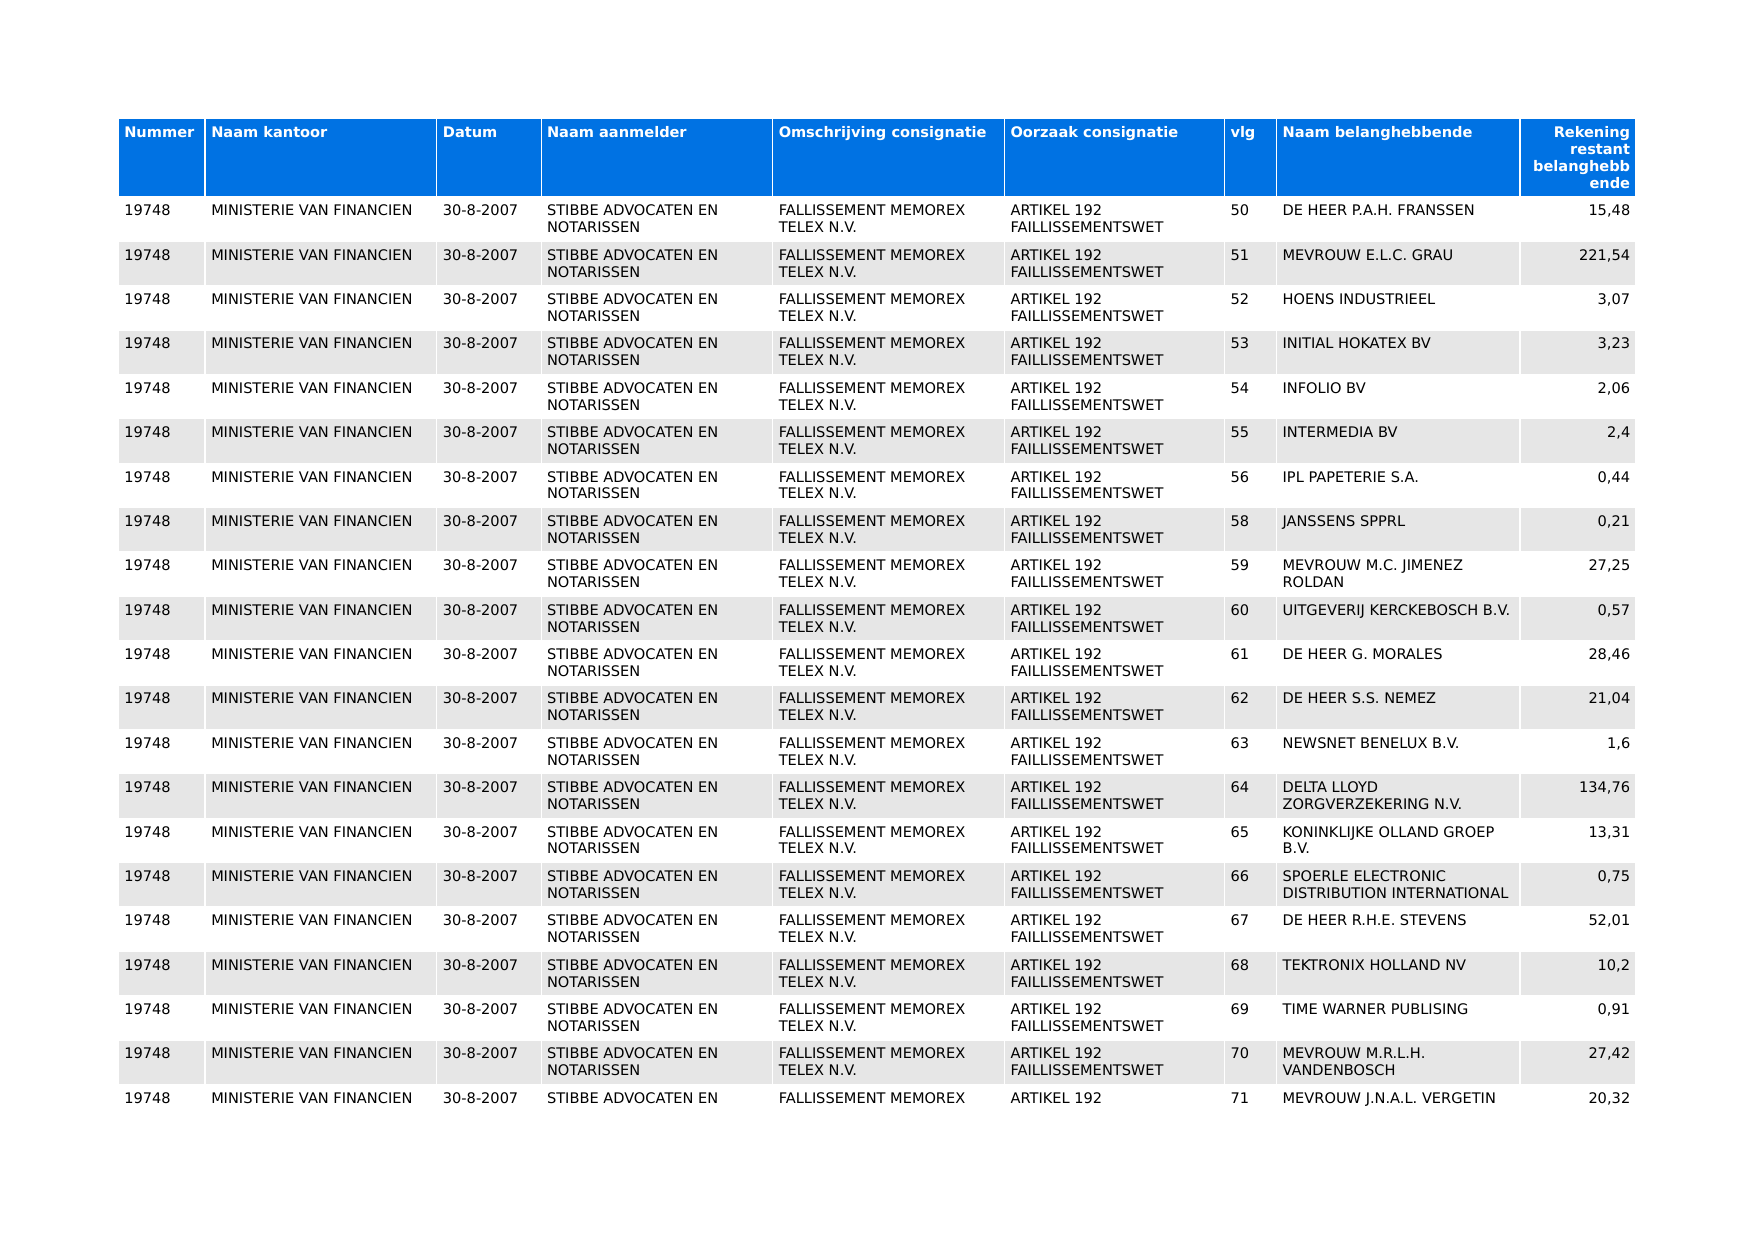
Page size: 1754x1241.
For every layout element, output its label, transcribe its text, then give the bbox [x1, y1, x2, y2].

table_cell 30-8-2007 [437, 198, 541, 241]
table_cell STIBBE ADVOCATEN EN NOTARISSEN [542, 952, 772, 995]
table_cell 3,07 [1521, 286, 1635, 329]
table_cell 19748 [119, 1041, 204, 1084]
table_cell 52,01 [1521, 908, 1635, 951]
table_cell TEKTRONIX HOLLAND NV [1277, 952, 1519, 995]
table_cell MINISTERIE VAN FINANCIEN [206, 508, 436, 551]
table_cell FALLISSEMENT MEMOREX TELEX N.V. [773, 641, 1004, 684]
table_cell 30-8-2007 [437, 1085, 541, 1111]
table_cell MINISTERIE VAN FINANCIEN [206, 952, 436, 995]
table_cell 19748 [119, 863, 204, 906]
table_cell 30-8-2007 [437, 952, 541, 995]
table_cell 15,48 [1521, 198, 1635, 241]
table_header Naam kantoor [206, 119, 436, 196]
table_cell MINISTERIE VAN FINANCIEN [206, 730, 436, 773]
table_cell 30-8-2007 [437, 1041, 541, 1084]
table_cell MINISTERIE VAN FINANCIEN [206, 686, 436, 729]
table_cell MINISTERIE VAN FINANCIEN [206, 419, 436, 463]
table_cell STIBBE ADVOCATEN EN NOTARISSEN [542, 286, 772, 329]
table_cell 2,06 [1521, 375, 1635, 418]
table_cell MINISTERIE VAN FINANCIEN [206, 819, 436, 862]
table_cell HOENS INDUSTRIEEL [1277, 286, 1519, 329]
table_cell 19748 [119, 819, 204, 862]
table_cell ARTIKEL 192 FAILLISSEMENTSWET [1005, 464, 1224, 507]
table_cell MINISTERIE VAN FINANCIEN [206, 641, 436, 684]
table_cell FALLISSEMENT MEMOREX TELEX N.V. [773, 331, 1004, 374]
table_header Datum [437, 119, 541, 196]
table_cell MINISTERIE VAN FINANCIEN [206, 597, 436, 640]
table_cell ARTIKEL 192 FAILLISSEMENTSWET [1005, 641, 1224, 684]
table_header vlg [1225, 119, 1276, 196]
table_cell 70 [1225, 1041, 1276, 1084]
table_cell FALLISSEMENT MEMOREX TELEX N.V. [773, 686, 1004, 729]
table_cell 19748 [119, 908, 204, 951]
table_cell ARTIKEL 192 FAILLISSEMENTSWET [1005, 730, 1224, 773]
table_cell STIBBE ADVOCATEN EN NOTARISSEN [542, 996, 772, 1039]
table_cell 30-8-2007 [437, 553, 541, 596]
table_cell MINISTERIE VAN FINANCIEN [206, 286, 436, 329]
table_cell ARTIKEL 192 FAILLISSEMENTSWET [1005, 686, 1224, 729]
table_cell 30-8-2007 [437, 863, 541, 906]
table_cell 19748 [119, 553, 204, 596]
table_cell ARTIKEL 192 FAILLISSEMENTSWET [1005, 198, 1224, 241]
table_cell 0,57 [1521, 597, 1635, 640]
table_cell UITGEVERIJ KERCKEBOSCH B.V. [1277, 597, 1519, 640]
table_cell SPOERLE ELECTRONIC DISTRIBUTION INTERNATIONAL [1277, 863, 1519, 906]
table_cell STIBBE ADVOCATEN EN NOTARISSEN [542, 508, 772, 551]
table_header Naam belanghebbende [1277, 119, 1519, 196]
table_cell 63 [1225, 730, 1276, 773]
table_cell 21,04 [1521, 686, 1635, 729]
table_cell ARTIKEL 192 FAILLISSEMENTSWET [1005, 553, 1224, 596]
table_cell FALLISSEMENT MEMOREX TELEX N.V. [773, 508, 1004, 551]
table_cell MINISTERIE VAN FINANCIEN [206, 1041, 436, 1084]
table_cell FALLISSEMENT MEMOREX TELEX N.V. [773, 730, 1004, 773]
table_cell ARTIKEL 192 FAILLISSEMENTSWET [1005, 1041, 1224, 1084]
table_cell 19748 [119, 774, 204, 818]
table_cell 19748 [119, 419, 204, 463]
table_cell 0,44 [1521, 464, 1635, 507]
table_cell 51 [1225, 242, 1276, 285]
table_cell FALLISSEMENT MEMOREX TELEX N.V. [773, 242, 1004, 285]
table_cell STIBBE ADVOCATEN EN NOTARISSEN [542, 863, 772, 906]
table_cell 54 [1225, 375, 1276, 418]
table_cell 71 [1225, 1085, 1276, 1111]
table_cell STIBBE ADVOCATEN EN NOTARISSEN [542, 774, 772, 818]
table_cell 221,54 [1521, 242, 1635, 285]
table_cell STIBBE ADVOCATEN EN NOTARISSEN [542, 597, 772, 640]
table_cell MINISTERIE VAN FINANCIEN [206, 908, 436, 951]
table_cell STIBBE ADVOCATEN EN NOTARISSEN [542, 375, 772, 418]
table_cell MINISTERIE VAN FINANCIEN [206, 375, 436, 418]
table_cell 65 [1225, 819, 1276, 862]
table_cell 58 [1225, 508, 1276, 551]
table_cell MINISTERIE VAN FINANCIEN [206, 553, 436, 596]
table_cell 19748 [119, 375, 204, 418]
table_cell FALLISSEMENT MEMOREX TELEX N.V. [773, 553, 1004, 596]
table_cell STIBBE ADVOCATEN EN NOTARISSEN [542, 730, 772, 773]
table_cell STIBBE ADVOCATEN EN [542, 1085, 772, 1111]
table_cell 59 [1225, 553, 1276, 596]
table_cell ARTIKEL 192 [1005, 1085, 1224, 1111]
table_cell 28,46 [1521, 641, 1635, 684]
table_cell STIBBE ADVOCATEN EN NOTARISSEN [542, 242, 772, 285]
table_cell 30-8-2007 [437, 774, 541, 818]
table_cell 19748 [119, 641, 204, 684]
table_cell STIBBE ADVOCATEN EN NOTARISSEN [542, 553, 772, 596]
table_cell FALLISSEMENT MEMOREX TELEX N.V. [773, 464, 1004, 507]
table_cell 64 [1225, 774, 1276, 818]
table_cell 27,42 [1521, 1041, 1635, 1084]
table_header Rekening restant belanghebbende [1521, 119, 1635, 196]
table_cell DE HEER R.H.E. STEVENS [1277, 908, 1519, 951]
table_cell 19748 [119, 686, 204, 729]
table_cell ARTIKEL 192 FAILLISSEMENTSWET [1005, 508, 1224, 551]
table_cell ARTIKEL 192 FAILLISSEMENTSWET [1005, 908, 1224, 951]
table_cell ARTIKEL 192 FAILLISSEMENTSWET [1005, 863, 1224, 906]
table_cell 20,32 [1521, 1085, 1635, 1111]
table_cell 1,6 [1521, 730, 1635, 773]
table_cell 67 [1225, 908, 1276, 951]
table_cell KONINKLIJKE OLLAND GROEP B.V. [1277, 819, 1519, 862]
table_cell 2,4 [1521, 419, 1635, 463]
table_cell 30-8-2007 [437, 419, 541, 463]
table_header Omschrijving consignatie [773, 119, 1004, 196]
table_cell NEWSNET BENELUX B.V. [1277, 730, 1519, 773]
table_cell 30-8-2007 [437, 375, 541, 418]
table_cell 30-8-2007 [437, 508, 541, 551]
table_cell STIBBE ADVOCATEN EN NOTARISSEN [542, 198, 772, 241]
table_cell STIBBE ADVOCATEN EN NOTARISSEN [542, 908, 772, 951]
table_cell 30-8-2007 [437, 730, 541, 773]
table_cell 30-8-2007 [437, 996, 541, 1039]
table_cell ARTIKEL 192 FAILLISSEMENTSWET [1005, 952, 1224, 995]
table_cell 19748 [119, 597, 204, 640]
table_cell DE HEER P.A.H. FRANSSEN [1277, 198, 1519, 241]
table_cell 0,91 [1521, 996, 1635, 1039]
table_cell ARTIKEL 192 FAILLISSEMENTSWET [1005, 375, 1224, 418]
table_cell 27,25 [1521, 553, 1635, 596]
table_cell 53 [1225, 331, 1276, 374]
table_cell MEVROUW E.L.C. GRAU [1277, 242, 1519, 285]
table_cell FALLISSEMENT MEMOREX TELEX N.V. [773, 952, 1004, 995]
table_cell MINISTERIE VAN FINANCIEN [206, 863, 436, 906]
table_cell 30-8-2007 [437, 597, 541, 640]
table_cell 52 [1225, 286, 1276, 329]
table_cell 50 [1225, 198, 1276, 241]
table_cell 30-8-2007 [437, 286, 541, 329]
table_cell INITIAL HOKATEX BV [1277, 331, 1519, 374]
table_cell FALLISSEMENT MEMOREX TELEX N.V. [773, 597, 1004, 640]
table_cell STIBBE ADVOCATEN EN NOTARISSEN [542, 464, 772, 507]
table_cell ARTIKEL 192 FAILLISSEMENTSWET [1005, 242, 1224, 285]
table_cell DE HEER G. MORALES [1277, 641, 1519, 684]
table_cell 19748 [119, 331, 204, 374]
table_cell MINISTERIE VAN FINANCIEN [206, 996, 436, 1039]
table_cell 30-8-2007 [437, 331, 541, 374]
table_cell 19748 [119, 286, 204, 329]
table_cell ARTIKEL 192 FAILLISSEMENTSWET [1005, 774, 1224, 818]
table_cell 13,31 [1521, 819, 1635, 862]
table_cell FALLISSEMENT MEMOREX [773, 1085, 1004, 1111]
table_cell 19748 [119, 1085, 204, 1111]
table_cell INTERMEDIA BV [1277, 419, 1519, 463]
table_cell 19748 [119, 952, 204, 995]
table_cell STIBBE ADVOCATEN EN NOTARISSEN [542, 819, 772, 862]
table_cell STIBBE ADVOCATEN EN NOTARISSEN [542, 641, 772, 684]
table_cell 30-8-2007 [437, 908, 541, 951]
table_cell 19748 [119, 242, 204, 285]
table_cell ARTIKEL 192 FAILLISSEMENTSWET [1005, 286, 1224, 329]
table_cell FALLISSEMENT MEMOREX TELEX N.V. [773, 286, 1004, 329]
table_header Nummer [119, 119, 204, 196]
table_cell FALLISSEMENT MEMOREX TELEX N.V. [773, 819, 1004, 862]
table_cell FALLISSEMENT MEMOREX TELEX N.V. [773, 198, 1004, 241]
table_cell STIBBE ADVOCATEN EN NOTARISSEN [542, 686, 772, 729]
table_cell ARTIKEL 192 FAILLISSEMENTSWET [1005, 331, 1224, 374]
table_cell 19748 [119, 730, 204, 773]
table_cell DE HEER S.S. NEMEZ [1277, 686, 1519, 729]
table_header Oorzaak consignatie [1005, 119, 1224, 196]
table_cell 19748 [119, 996, 204, 1039]
table_cell DELTA LLOYD ZORGVERZEKERING N.V. [1277, 774, 1519, 818]
table_cell 66 [1225, 863, 1276, 906]
table_cell 55 [1225, 419, 1276, 463]
table_cell MEVROUW M.R.L.H. VANDENBOSCH [1277, 1041, 1519, 1084]
table_cell MINISTERIE VAN FINANCIEN [206, 1085, 436, 1111]
table_cell MINISTERIE VAN FINANCIEN [206, 774, 436, 818]
table_cell 19748 [119, 508, 204, 551]
table_cell MINISTERIE VAN FINANCIEN [206, 242, 436, 285]
table_cell 30-8-2007 [437, 686, 541, 729]
table_cell MEVROUW M.C. JIMENEZ ROLDAN [1277, 553, 1519, 596]
table_cell 0,21 [1521, 508, 1635, 551]
table_cell FALLISSEMENT MEMOREX TELEX N.V. [773, 908, 1004, 951]
table_cell 30-8-2007 [437, 464, 541, 507]
table_cell 3,23 [1521, 331, 1635, 374]
table_cell ARTIKEL 192 FAILLISSEMENTSWET [1005, 996, 1224, 1039]
table_cell FALLISSEMENT MEMOREX TELEX N.V. [773, 1041, 1004, 1084]
table_cell MEVROUW J.N.A.L. VERGETIN [1277, 1085, 1519, 1111]
table_cell 0,75 [1521, 863, 1635, 906]
table_cell 19748 [119, 198, 204, 241]
table_cell ARTIKEL 192 FAILLISSEMENTSWET [1005, 419, 1224, 463]
table_cell FALLISSEMENT MEMOREX TELEX N.V. [773, 996, 1004, 1039]
table_cell 56 [1225, 464, 1276, 507]
table_cell STIBBE ADVOCATEN EN NOTARISSEN [542, 419, 772, 463]
table_cell 68 [1225, 952, 1276, 995]
table_cell 30-8-2007 [437, 242, 541, 285]
table_cell 19748 [119, 464, 204, 507]
table_cell 30-8-2007 [437, 819, 541, 862]
table_cell FALLISSEMENT MEMOREX TELEX N.V. [773, 774, 1004, 818]
table_cell TIME WARNER PUBLISING [1277, 996, 1519, 1039]
table_cell 60 [1225, 597, 1276, 640]
table_cell STIBBE ADVOCATEN EN NOTARISSEN [542, 1041, 772, 1084]
table_cell 62 [1225, 686, 1276, 729]
table_cell MINISTERIE VAN FINANCIEN [206, 331, 436, 374]
table_header Naam aanmelder [542, 119, 772, 196]
table_cell 134,76 [1521, 774, 1635, 818]
table_cell ARTIKEL 192 FAILLISSEMENTSWET [1005, 597, 1224, 640]
table_cell 10,2 [1521, 952, 1635, 995]
table_cell ARTIKEL 192 FAILLISSEMENTSWET [1005, 819, 1224, 862]
table_cell IPL PAPETERIE S.A. [1277, 464, 1519, 507]
table_cell 61 [1225, 641, 1276, 684]
table_cell JANSSENS SPPRL [1277, 508, 1519, 551]
table_cell FALLISSEMENT MEMOREX TELEX N.V. [773, 863, 1004, 906]
table_cell STIBBE ADVOCATEN EN NOTARISSEN [542, 331, 772, 374]
table_cell INFOLIO BV [1277, 375, 1519, 418]
table_cell MINISTERIE VAN FINANCIEN [206, 464, 436, 507]
table_cell 30-8-2007 [437, 641, 541, 684]
table_cell MINISTERIE VAN FINANCIEN [206, 198, 436, 241]
table_cell FALLISSEMENT MEMOREX TELEX N.V. [773, 419, 1004, 463]
table_cell FALLISSEMENT MEMOREX TELEX N.V. [773, 375, 1004, 418]
table_cell 69 [1225, 996, 1276, 1039]
